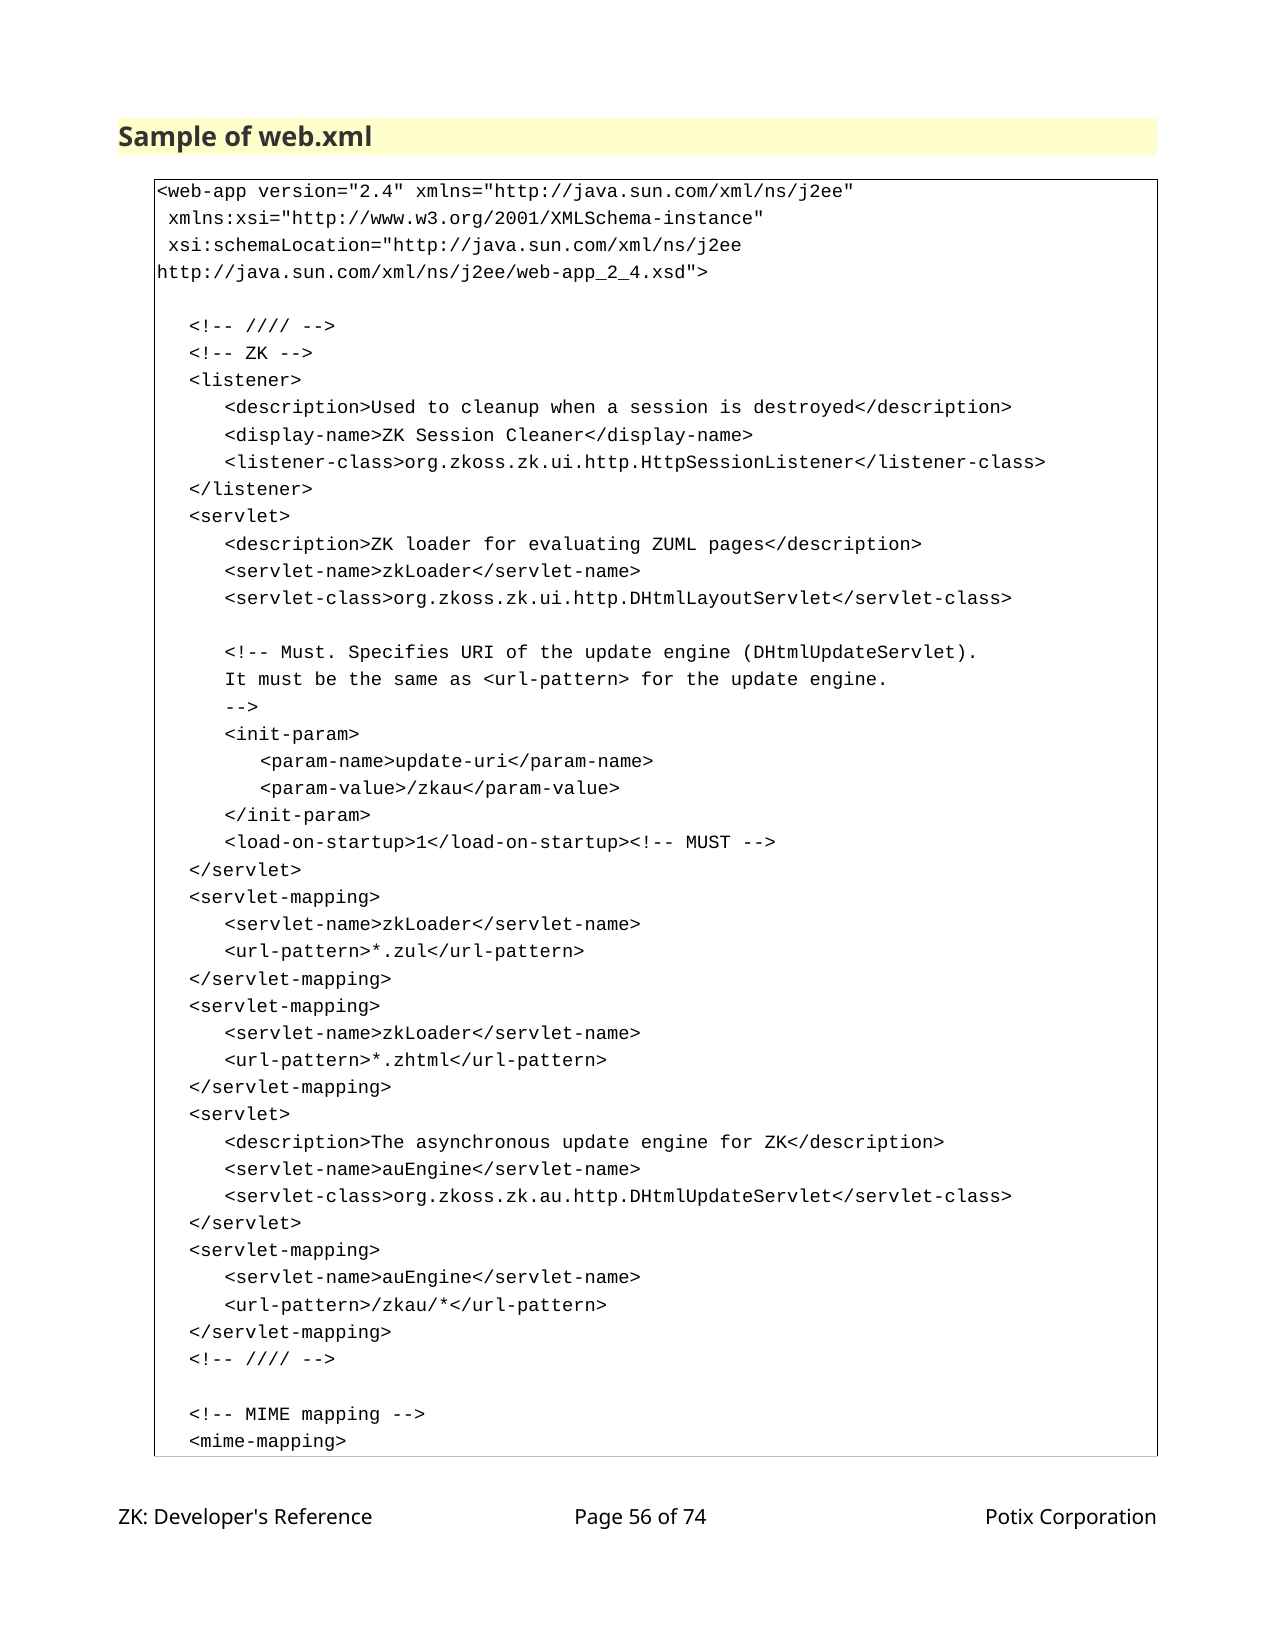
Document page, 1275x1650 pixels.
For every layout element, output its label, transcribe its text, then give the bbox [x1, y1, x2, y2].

text </servlet-mapping> [155, 966, 1157, 991]
text <load-on-startup>1</load-on-startup><!-- MUST --> [155, 830, 1157, 855]
text <servlet-class>org.zkoss.zk.ui.http.DHtmlLayoutServlet</servlet-class> [155, 586, 1157, 610]
text <servlet-name>auEngine</servlet-name> [155, 1265, 1157, 1290]
text <mime-mapping> [155, 1428, 1157, 1456]
text --> [155, 694, 1157, 719]
text </listener> [155, 477, 1157, 501]
text <param-value>/zkau</param-value> [155, 776, 1157, 800]
subtitle Sample of web.xml [118, 118, 1157, 155]
text </servlet-mapping> [155, 1320, 1157, 1344]
text </init-param> [155, 803, 1157, 827]
text <description>The asynchronous update engine for ZK</description> [155, 1129, 1157, 1154]
text </servlet-mapping> [155, 1075, 1157, 1099]
text <!-- Must. Specifies URI of the update engine (DHtmlUpdateServlet). [155, 640, 1157, 664]
text <servlet-name>zkLoader</servlet-name> [155, 912, 1157, 936]
text <listener-class>org.zkoss.zk.ui.http.HttpSessionListener</listener-class> [155, 450, 1157, 474]
text <init-param> [155, 722, 1157, 746]
text <servlet> [155, 504, 1157, 528]
text <!-- ZK --> [155, 341, 1157, 365]
text <listener> [155, 368, 1157, 392]
text <param-name>update-uri</param-name> [155, 749, 1157, 773]
text </servlet> [155, 858, 1157, 882]
text <servlet-mapping> [155, 1238, 1157, 1262]
text <servlet-mapping> [155, 885, 1157, 909]
text <!-- MIME mapping --> [155, 1401, 1157, 1426]
text xmlns:xsi="http://www.w3.org/2001/XMLSchema-instance" [155, 206, 1157, 230]
text <url-pattern>*.zhtml</url-pattern> [155, 1048, 1157, 1072]
text <servlet-class>org.zkoss.zk.au.http.DHtmlUpdateServlet</servlet-class> [155, 1184, 1157, 1208]
text <url-pattern>*.zul</url-pattern> [155, 939, 1157, 963]
text <description>ZK loader for evaluating ZUML pages</description> [155, 531, 1157, 556]
text <servlet> [155, 1102, 1157, 1127]
text It must be the same as <url-pattern> for the update engine. [155, 667, 1157, 692]
text <servlet-name>zkLoader</servlet-name> [155, 558, 1157, 583]
text <servlet-mapping> [155, 993, 1157, 1018]
text <display-name>ZK Session Cleaner</display-name> [155, 423, 1157, 447]
text <url-pattern>/zkau/*</url-pattern> [155, 1293, 1157, 1317]
text <servlet-name>auEngine</servlet-name> [155, 1157, 1157, 1181]
text xsi:schemaLocation="http://java.sun.com/xml/ns/j2ee http://java.sun.com/xml/ns/j2ee/web-app_2_4.xsd"> [155, 233, 1157, 284]
text <description>Used to cleanup when a session is destroyed</description> [155, 395, 1157, 420]
text <!-- //// --> [155, 1347, 1157, 1371]
text <servlet-name>zkLoader</servlet-name> [155, 1021, 1157, 1045]
text <web-app version="2.4" xmlns="http://java.sun.com/xml/ns/j2ee" [155, 180, 1157, 203]
text </servlet> [155, 1211, 1157, 1235]
text <!-- //// --> [155, 314, 1157, 338]
